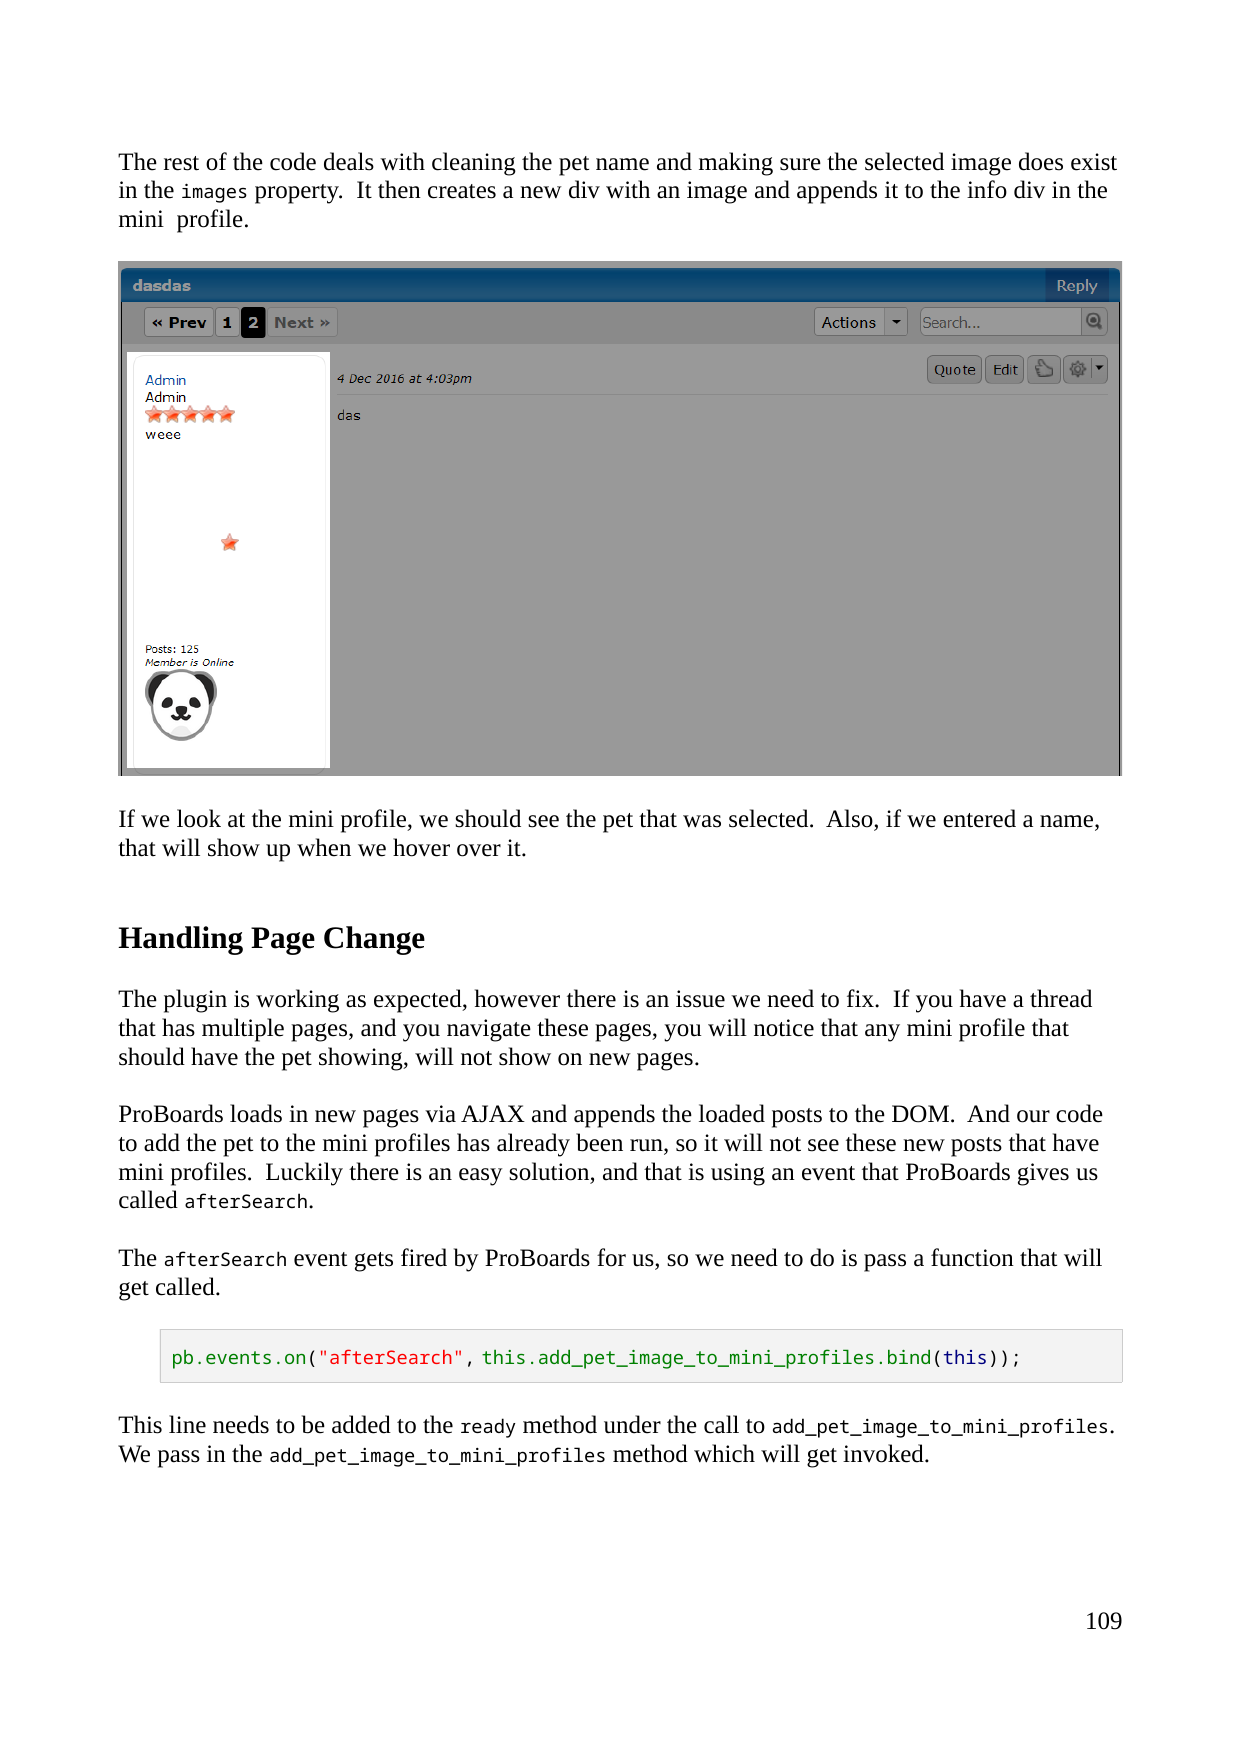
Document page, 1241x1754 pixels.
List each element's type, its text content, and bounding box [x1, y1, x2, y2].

text pb.events.on("afterSearch", this.add_pet_image_to_mini_profiles.bind(this)); [161, 1330, 1122, 1382]
text The plugin is working as expected, however there is an issue we need to fix. If you have a thread that has multiple pages, and you navigate these pages, you will notice that any mini profile that should have the pet showing, will not show on new pages. [118, 984, 1122, 1071]
text This line needs to be added to the ready method under the call to add_pet_image_to_mini_profiles. We pass in the add_pet_image_to_mini_profiles method which will get invoked. [118, 1411, 1122, 1468]
text The rest of the code deals with cleaning the pet name and making sure the selected image does exist in the images property. It then creates a new div with an image and appends it to the info div in the mini profile. [118, 147, 1122, 233]
text The afterSearch event gets fired by ProBoards for us, so we need to do is pass a function that will get called. [118, 1243, 1122, 1301]
text If we look at the mini profile, we should see the pet that was selected. Also, if we entered a name, that will show up when we hover over it. [118, 804, 1122, 862]
text ProBoards loads in new pages via AJAX and appends the loaded posts to the DOM. And our code to add the pet to the mini profiles has already been run, so it will not see these new posts that have mini profiles. Luckily there is an easy solution, and that is using an event that ProBoards gives us called afterSearch. [118, 1099, 1122, 1214]
picture [118, 261, 1123, 776]
text Handling Page Change [118, 919, 1122, 956]
